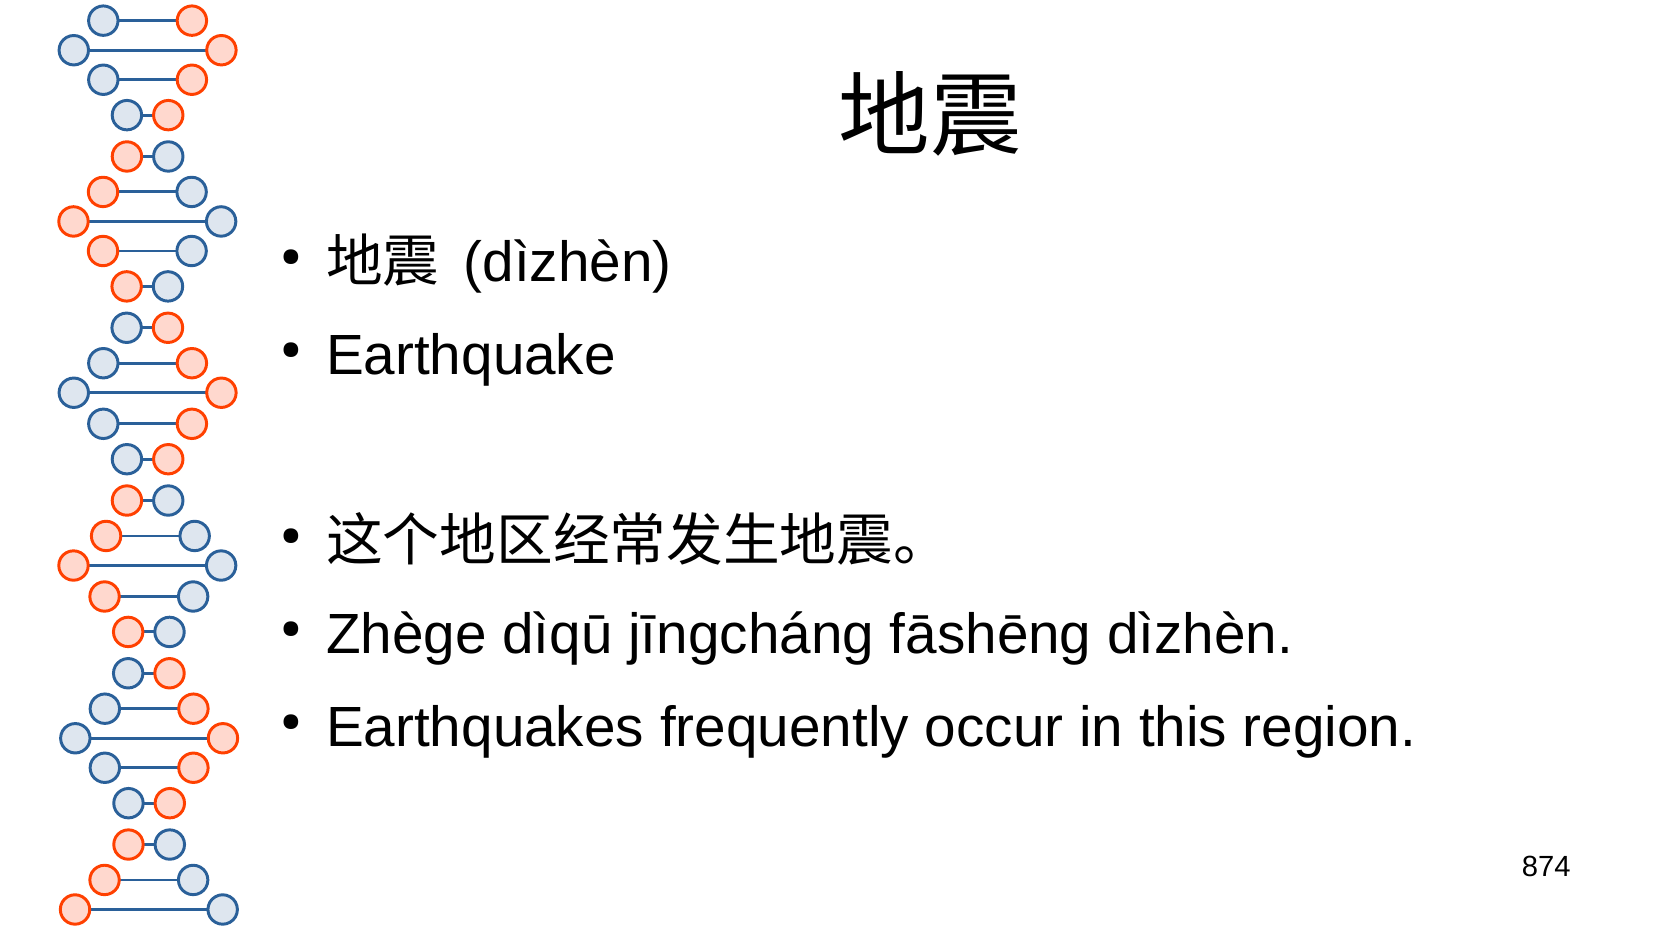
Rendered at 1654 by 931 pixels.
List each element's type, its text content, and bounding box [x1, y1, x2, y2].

list 地震 (dìzhèn) Earthquake 这个地区经常发生地震。 Zhège dìqū jīngcháng fāshēng dìzhèn. Earthquakes frequently occur in this region. [265, 224, 1595, 764]
title 地震 [265, 35, 1595, 189]
